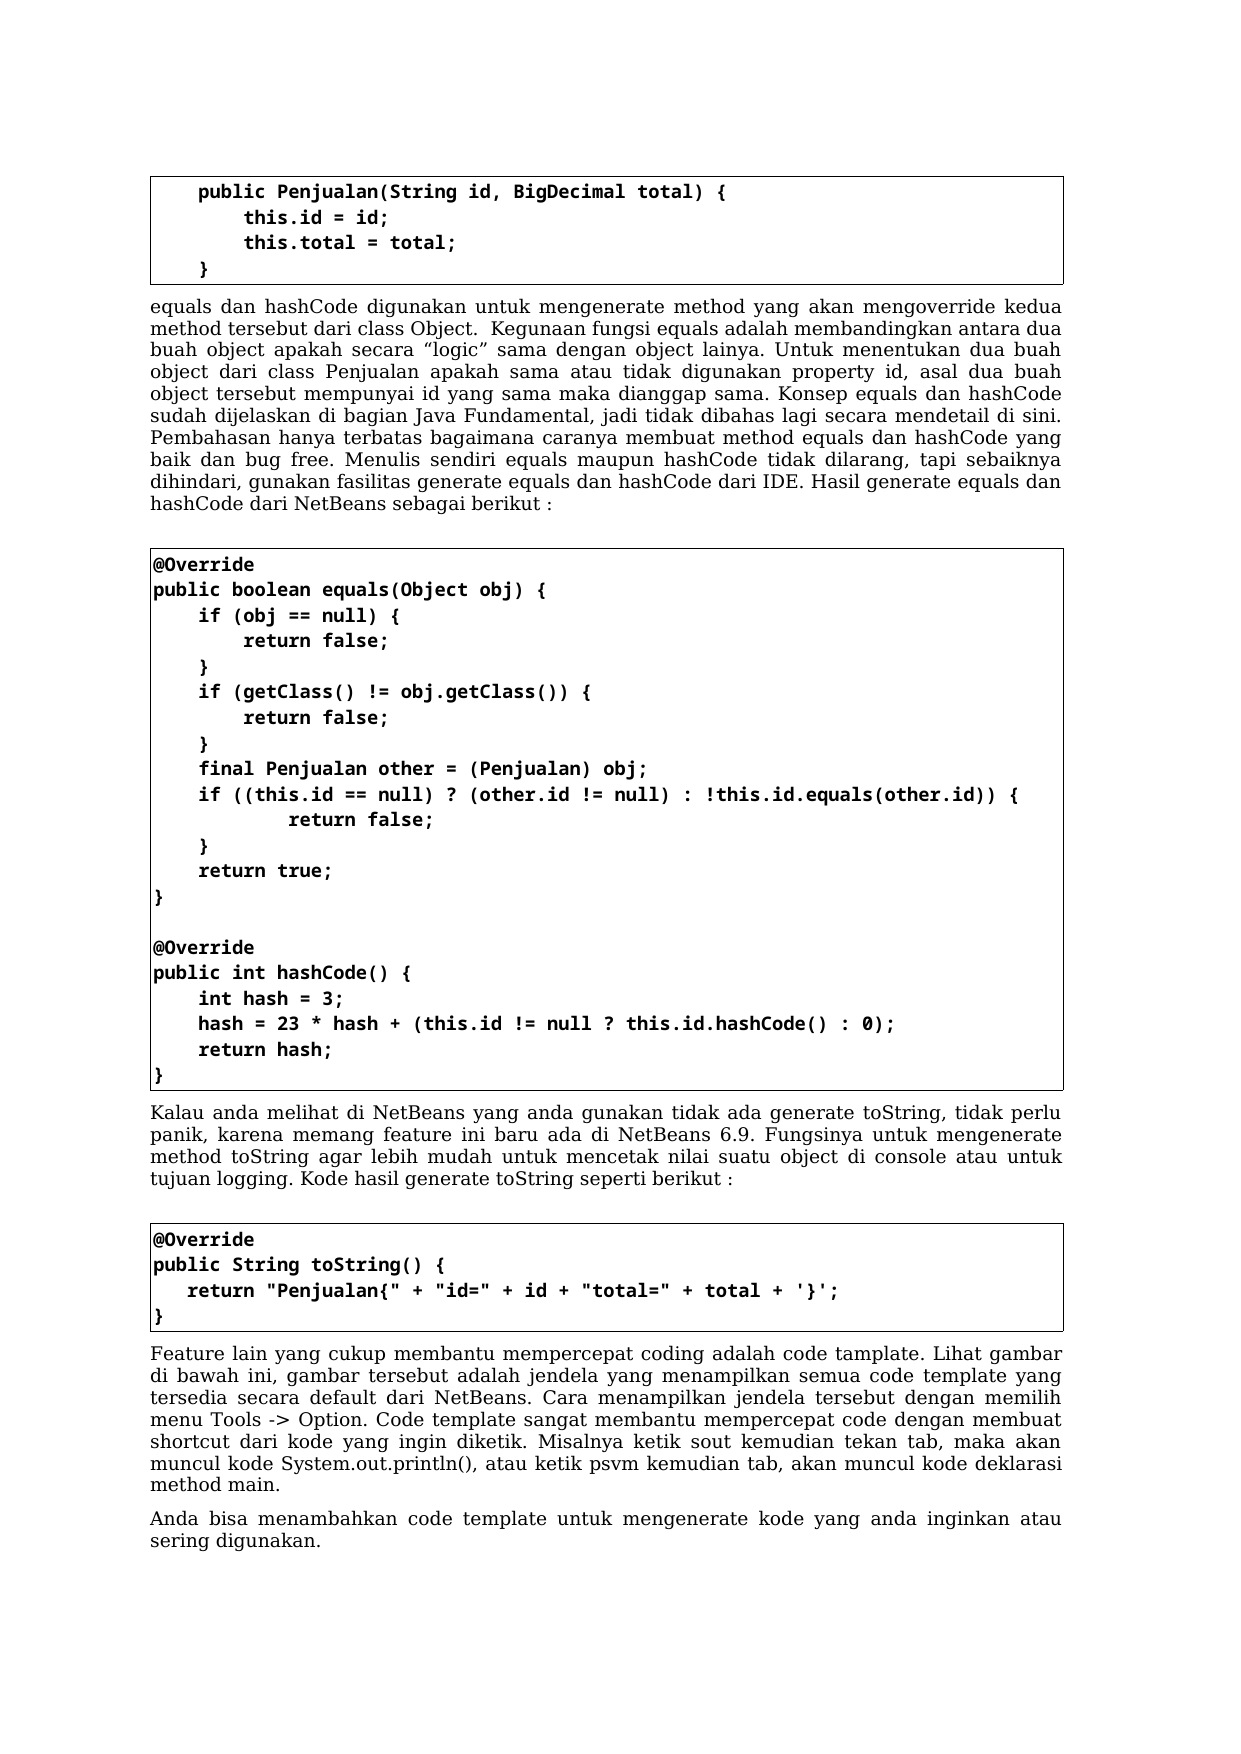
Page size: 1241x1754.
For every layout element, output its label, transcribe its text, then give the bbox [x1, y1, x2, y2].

text } [151, 727, 1063, 752]
text } [151, 252, 1063, 284]
text return true; [151, 854, 1063, 880]
text final Penjualan other = (Penjualan) obj; [151, 752, 1063, 778]
text return false; [151, 701, 1063, 727]
text @Override [151, 1224, 1063, 1249]
text public int hashCode() { [151, 956, 1063, 982]
text return "Penjualan{" + "id=" + id + "total=" + total + '}'; [151, 1274, 1063, 1300]
text if (obj == null) { [151, 599, 1063, 624]
text return false; [151, 624, 1063, 650]
text return false; [151, 803, 1063, 829]
text hash = 23 * hash + (this.id != null ? this.id.hashCode() : 0); [151, 1007, 1063, 1033]
text Kalau anda melihat di NetBeans yang anda gunakan tidak ada generate toString, tidak perlu panik, karena memang feature ini baru ada di NetBeans 6.9. Fungsinya untuk mengenerate method toString agar lebih mudah untuk mencetak nilai suatu object di console atau untuk tujuan logging. Kode hasil generate toString seperti berikut : [150, 1102, 1063, 1189]
text public String toString() { [151, 1249, 1063, 1274]
text if (getClass() != obj.getClass()) { [151, 676, 1063, 701]
text this.id = id; [151, 201, 1063, 227]
text @Override [151, 549, 1063, 573]
text public Penjualan(String id, BigDecimal total) { [151, 177, 1063, 201]
text public boolean equals(Object obj) { [151, 573, 1063, 599]
text if ((this.id == null) ? (other.id != null) : !this.id.equals(other.id)) { [151, 778, 1063, 803]
text } [151, 650, 1063, 676]
text return hash; [151, 1033, 1063, 1058]
text } [151, 1058, 1063, 1090]
text int hash = 3; [151, 982, 1063, 1007]
text @Override [151, 931, 1063, 956]
text } [151, 1300, 1063, 1331]
text equals dan hashCode digunakan untuk mengenerate method yang akan mengoverride kedua method tersebut dari class Object. Kegunaan fungsi equals adalah membandingkan antara dua buah object apakah secara “logic” sama dengan object lainya. Untuk menentukan dua buah object dari class Penjualan apakah sama atau tidak digunakan property id, asal dua buah object tersebut mempunyai id yang sama maka dianggap sama. Konsep equals dan hashCode sudah dijelaskan di bagian Java Fundamental, jadi tidak dibahas lagi secara mendetail di sini. Pembahasan hanya terbatas bagaimana caranya membuat method equals dan hashCode yang baik dan bug free. Menulis sendiri equals maupun hashCode tidak dilarang, tapi sebaiknya dihindari, gunakan fasilitas generate equals dan hashCode dari IDE. Hasil generate equals dan hashCode dari NetBeans sebagai berikut : [150, 296, 1063, 514]
text } [151, 880, 1063, 908]
text this.total = total; [151, 227, 1063, 252]
text } [151, 829, 1063, 854]
text Feature lain yang cukup membantu mempercepat coding adalah code tamplate. Lihat gambar di bawah ini, gambar tersebut adalah jendela yang menampilkan semua code template yang tersedia secara default dari NetBeans. Cara menampilkan jendela tersebut dengan memilih menu Tools -> Option. Code template sangat membantu mempercepat code dengan membuat shortcut dari kode yang ingin diketik. Misalnya ketik sout kemudian tekan tab, maka akan muncul kode System.out.println(), atau ketik psvm kemudian tab, akan muncul kode deklarasi method main. [150, 1343, 1063, 1496]
text Anda bisa menambahkan code template untuk mengenerate kode yang anda inginkan atau sering digunakan. [150, 1508, 1063, 1552]
